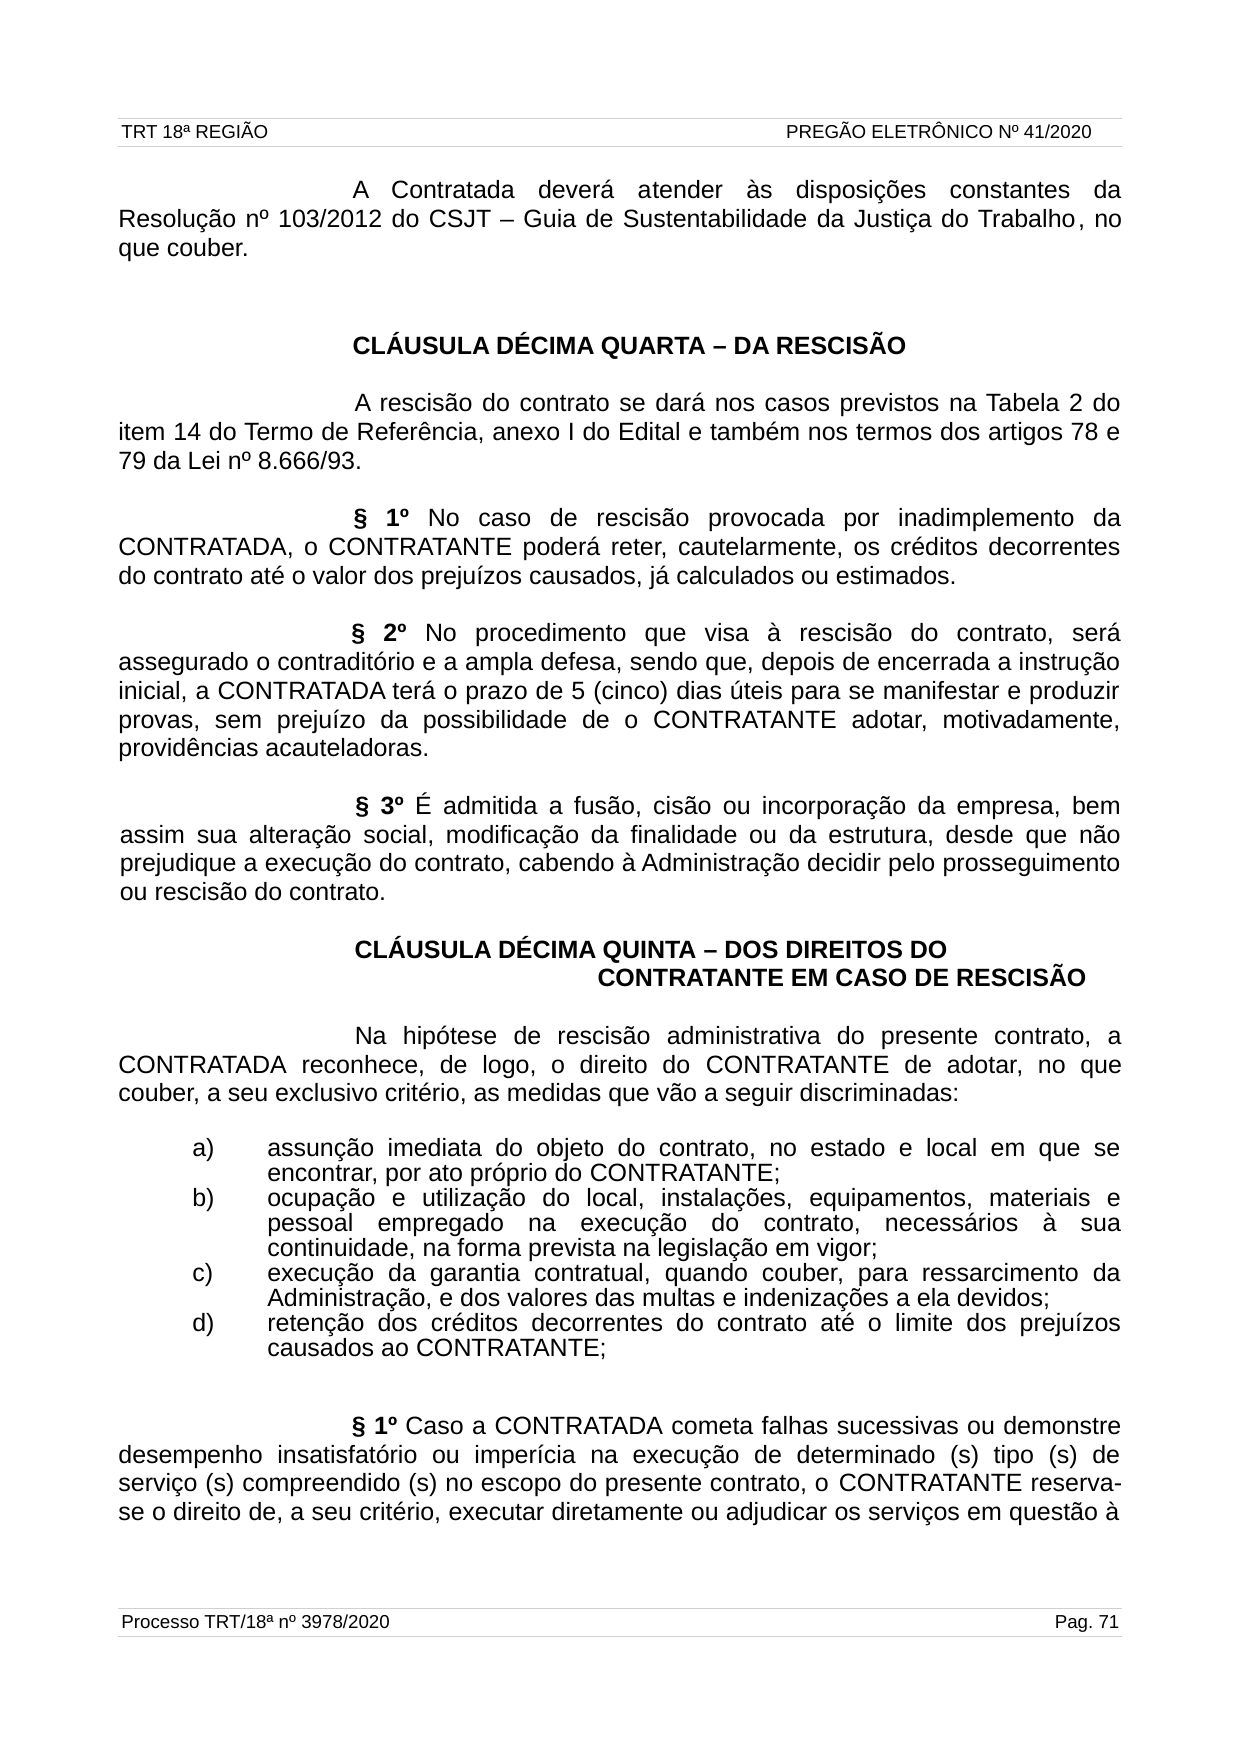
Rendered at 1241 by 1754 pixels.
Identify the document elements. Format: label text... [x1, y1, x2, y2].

text § 1º No caso de rescisão provocada por inadimplemento da CONTRATADA, o CONTRATANTE poderá reter, cautelarmente, os créditos decorrentes do contrato até o valor dos prejuízos causados, já calculados ou estimados. [118, 503, 1122, 590]
text CONTRATANTE EM CASO DE RESCISÃO [354, 963, 1122, 992]
text CLÁUSULA DÉCIMA QUARTA – DA RESCISÃO [118, 331, 1122, 360]
text Na hipótese de rescisão administrativa do presente contrato, a CONTRATADA reconhece, de logo, o direito do CONTRATANTE de adotar, no que couber, a seu exclusivo critério, as medidas que vão a seguir discriminadas: [118, 1021, 1122, 1107]
text § 3º É admitida a fusão, cisão ou incorporação da empresa, bem assim sua alteração social, modificação da finalidade ou da estrutura, desde que não prejudique a execução do contrato, cabendo à Administração decidir pelo prosseguimento ou rescisão do contrato. [119, 791, 1122, 906]
list ocupação e utilização do local, instalações, equipamentos, materiais e pessoal empregado na execução do contrato, necessários à sua continuidade, na forma prevista na legislação em vigor; [192, 1186, 1122, 1261]
list assunção imediata do objeto do contrato, no estado e local em que se encontrar, por ato próprio do CONTRATANTE; [192, 1136, 1122, 1186]
text § 1º Caso a CONTRATADA cometa falhas sucessivas ou demonstre desempenho insatisfatório ou imperícia na execução de determinado (s) tipo (s) de serviço (s) compreendido (s) no escopo do presente contrato, o CONTRATANTE reserva-se o direito de, a seu critério, executar diretamente ou adjudicar os serviços em questão à [118, 1411, 1122, 1526]
list execução da garantia contratual, quando couber, para ressarcimento da Administração, e dos valores das multas e indenizações a ela devidos; [192, 1261, 1122, 1311]
list retenção dos créditos decorrentes do contrato até o limite dos prejuízos causados ao CONTRATANTE; [192, 1311, 1122, 1361]
text CLÁUSULA DÉCIMA QUINTA – DOS DIREITOS DO [354, 935, 1122, 963]
text A rescisão do contrato se dará nos casos previstos na Tabela 2 do item 14 do Termo de Referência, anexo I do Edital e também nos termos dos artigos 78 e 79 da Lei nº 8.666/93. [118, 388, 1122, 475]
text § 2º No procedimento que visa à rescisão do contrato, será assegurado o contraditório e a ampla defesa, sendo que, depois de encerrada a instrução inicial, a CONTRATADA terá o prazo de 5 (cinco) dias úteis para se manifestar e produzir provas, sem prejuízo da possibilidade de o CONTRATANTE adotar, motivadamente, providências acauteladoras. [118, 618, 1122, 762]
text A Contratada deverá atender às disposições constantes da Resolução nº 103/2012 do CSJT – Guia de Sustentabilidade da Justiça do Trabalho, no que couber. [118, 175, 1122, 262]
